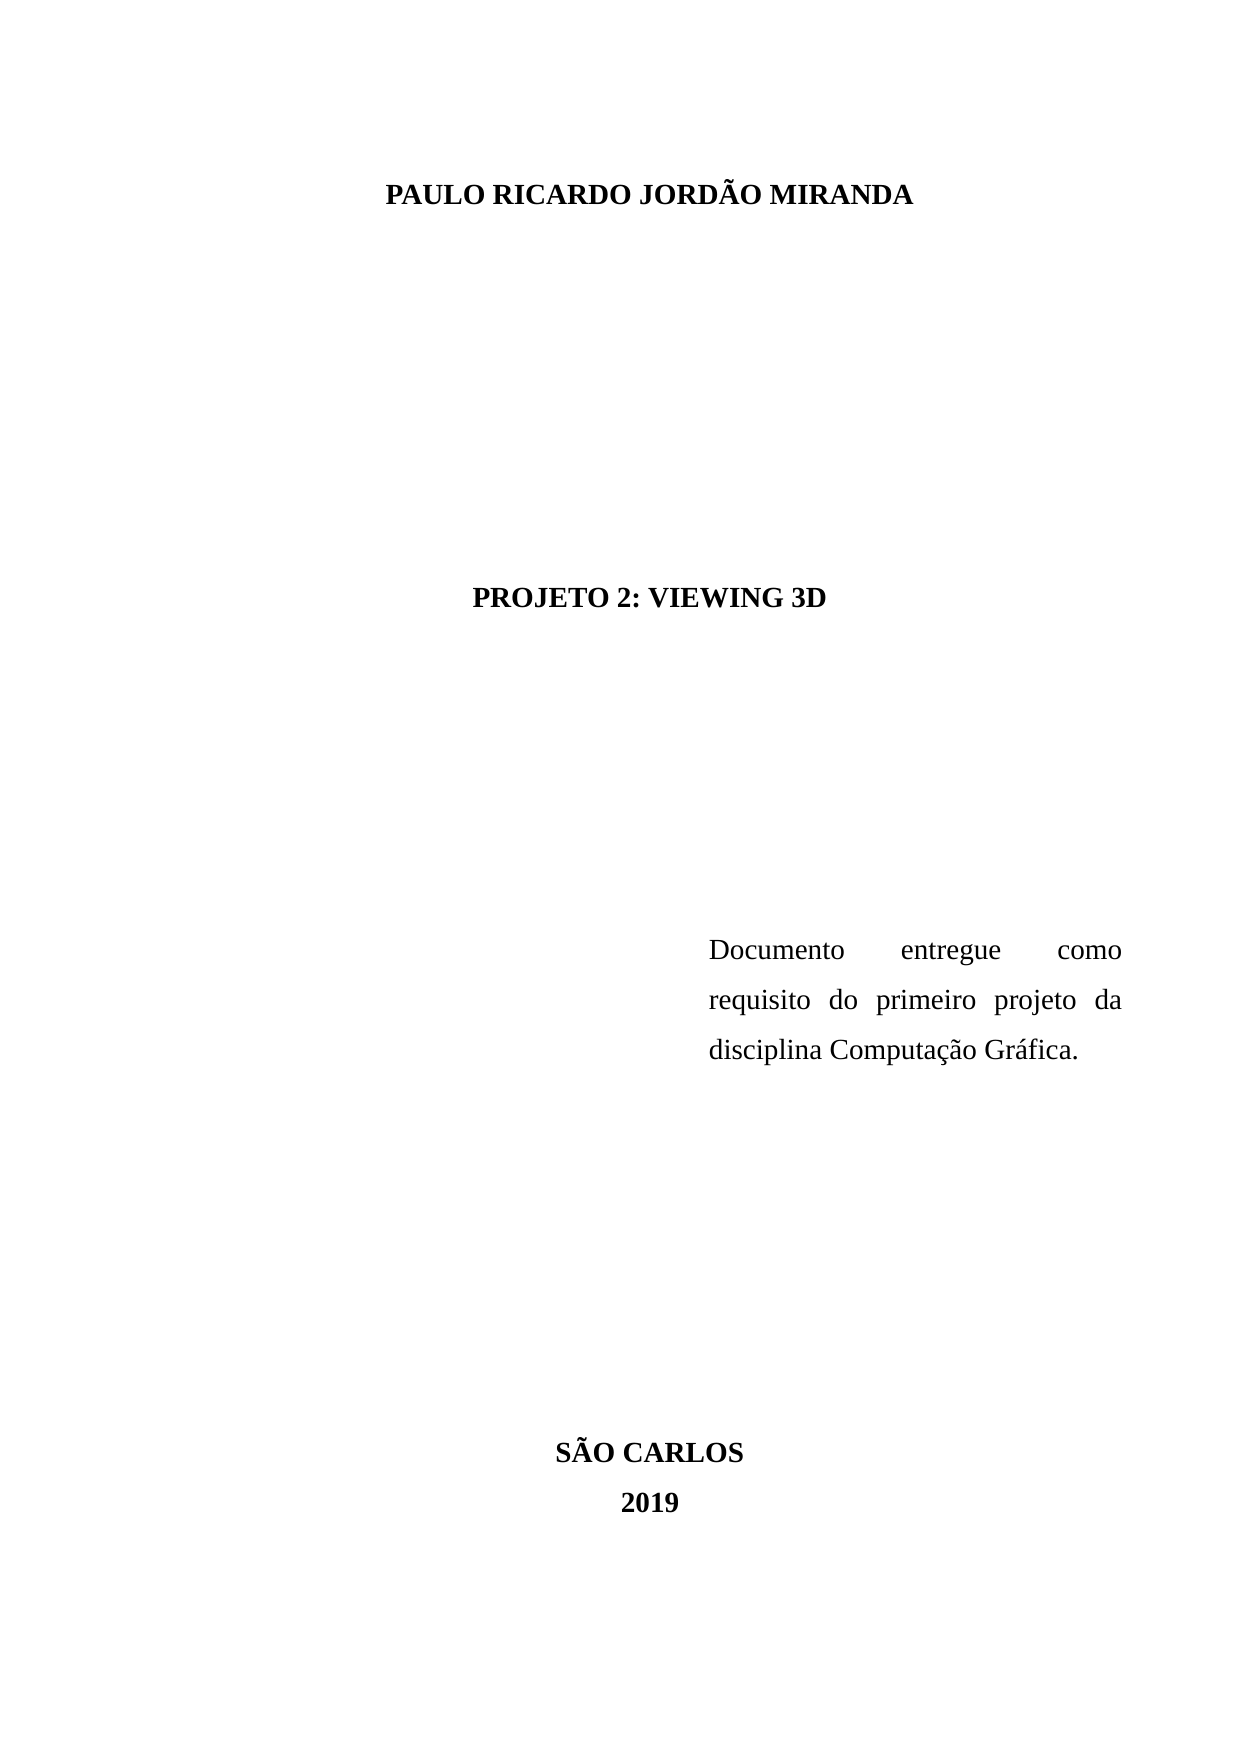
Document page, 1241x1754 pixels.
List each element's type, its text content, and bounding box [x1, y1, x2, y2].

text PROJETO 2: VIEWING 3D [177, 580, 1122, 613]
text 2019 [177, 1485, 1122, 1519]
text PAULO RICARDO JORDÃO MIRANDA [177, 177, 1122, 211]
text Documento entregue como requisito do primeiro projeto da disciplina Computação Gráfica. [709, 932, 1122, 1066]
text SÃO CARLOS [177, 1435, 1122, 1468]
